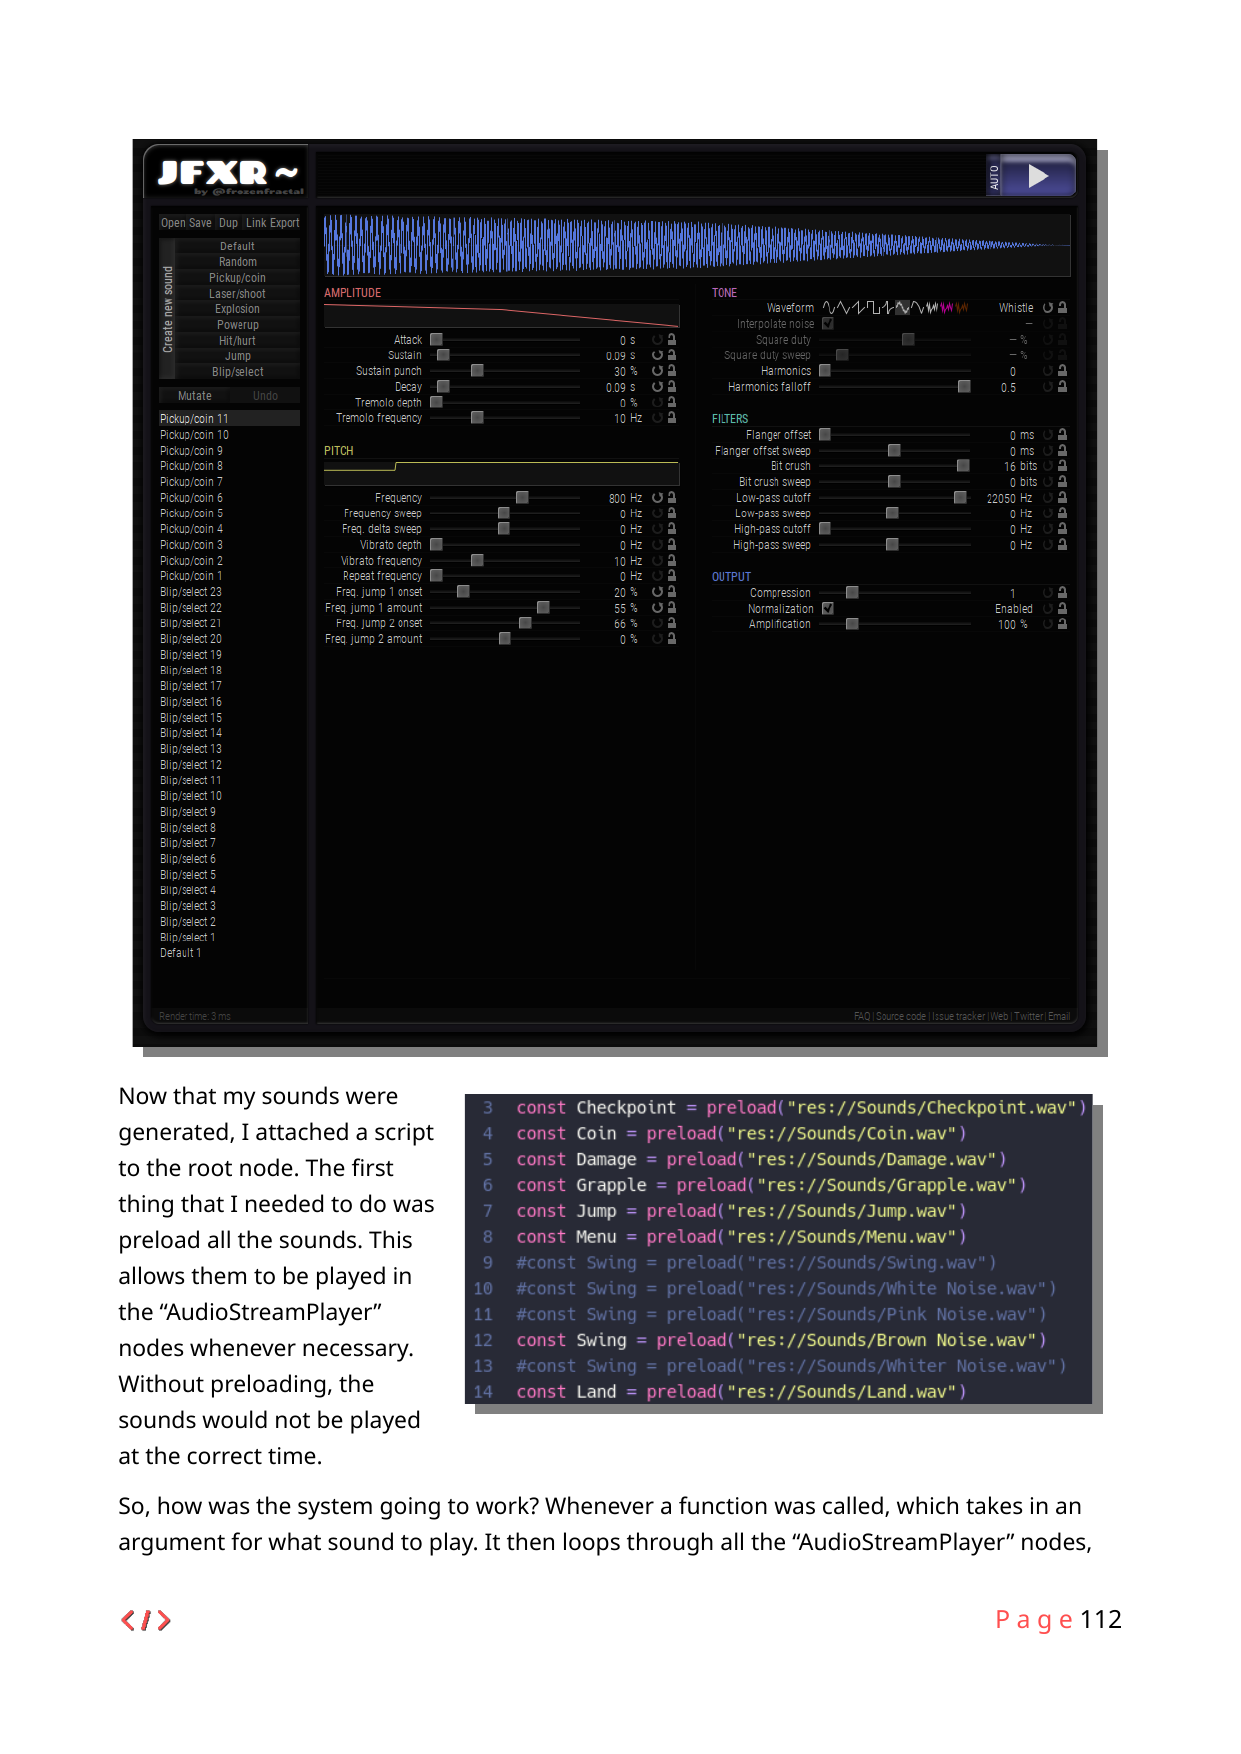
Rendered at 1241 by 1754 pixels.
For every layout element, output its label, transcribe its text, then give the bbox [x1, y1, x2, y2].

picture [464, 1094, 1093, 1404]
picture [116, 1591, 175, 1649]
text Now that my sounds were generated, I attached a script to the root node. The first thing that I needed to do was preload all the sounds. This allows them to be played in the “AudioStreamPlayer” nodes whenever necessary. Without preloading, the sounds would not be played at the correct time. [118, 118, 1122, 1471]
text So, how was the system going to work? Whenever a function was called, which takes in an argument for what sound to play. It then loops through all the “AudioStreamPlayer” nodes, [118, 1490, 1122, 1557]
picture [132, 139, 1098, 1047]
